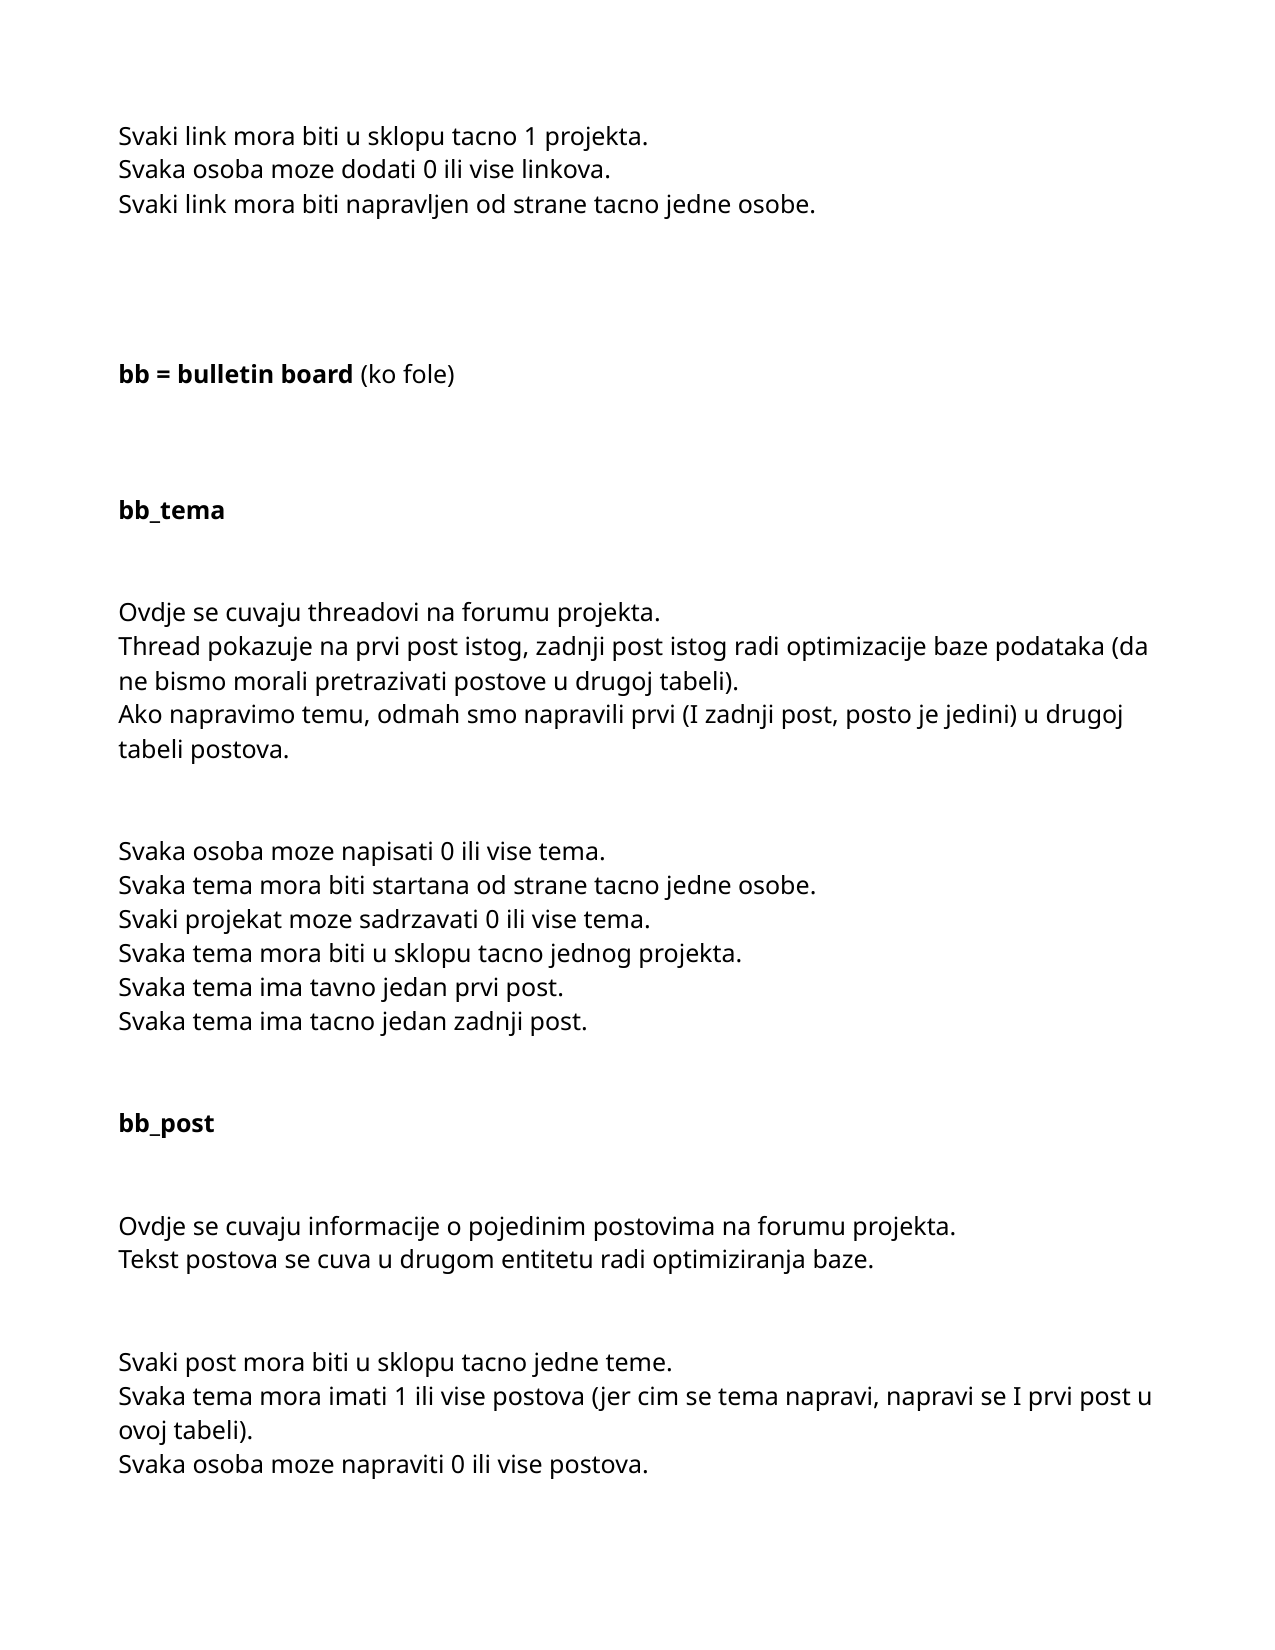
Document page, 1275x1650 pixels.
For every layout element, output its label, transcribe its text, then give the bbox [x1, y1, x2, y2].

text Ovdje se cuvaju threadovi na forumu projekta. [118, 595, 1157, 629]
text Svaka tema ima tavno jedan prvi post. [118, 970, 1157, 1004]
text Ako napravimo temu, odmah smo napravili prvi (I zadnji post, posto je jedini) u drugoj tabeli postova. [118, 697, 1157, 765]
text Svaka tema ima tacno jedan zadnji post. [118, 1004, 1157, 1038]
text bb_tema [118, 493, 1157, 527]
text Ovdje se cuvaju informacije o pojedinim postovima na forumu projekta. [118, 1208, 1157, 1242]
text Svaki post mora biti u sklopu tacno jedne teme. [118, 1344, 1157, 1378]
text bb_post [118, 1106, 1157, 1140]
text Svaka tema mora biti startana od strane tacno jedne osobe. [118, 867, 1157, 902]
text Svaka osoba moze napraviti 0 ili vise postova. [118, 1447, 1157, 1481]
text Svaka osoba moze napisati 0 ili vise tema. [118, 833, 1157, 867]
text Svaka tema mora biti u sklopu tacno jednog projekta. [118, 936, 1157, 970]
text Svaka osoba moze dodati 0 ili vise linkova. [118, 152, 1157, 186]
text Tekst postova se cuva u drugom entitetu radi optimiziranja baze. [118, 1242, 1157, 1276]
text Svaki link mora biti u sklopu tacno 1 projekta. [118, 118, 1157, 152]
text Thread pokazuje na prvi post istog, zadnji post istog radi optimizacije baze podataka (da ne bismo morali pretrazivati postove u drugoj tabeli). [118, 629, 1157, 697]
text Svaki projekat moze sadrzavati 0 ili vise tema. [118, 902, 1157, 936]
text Svaka tema mora imati 1 ili vise postova (jer cim se tema napravi, napravi se I prvi post u ovoj tabeli). [118, 1378, 1157, 1447]
text Svaki link mora biti napravljen od strane tacno jedne osobe. [118, 186, 1157, 220]
text bb = bulletin board (ko fole) [118, 357, 1157, 391]
